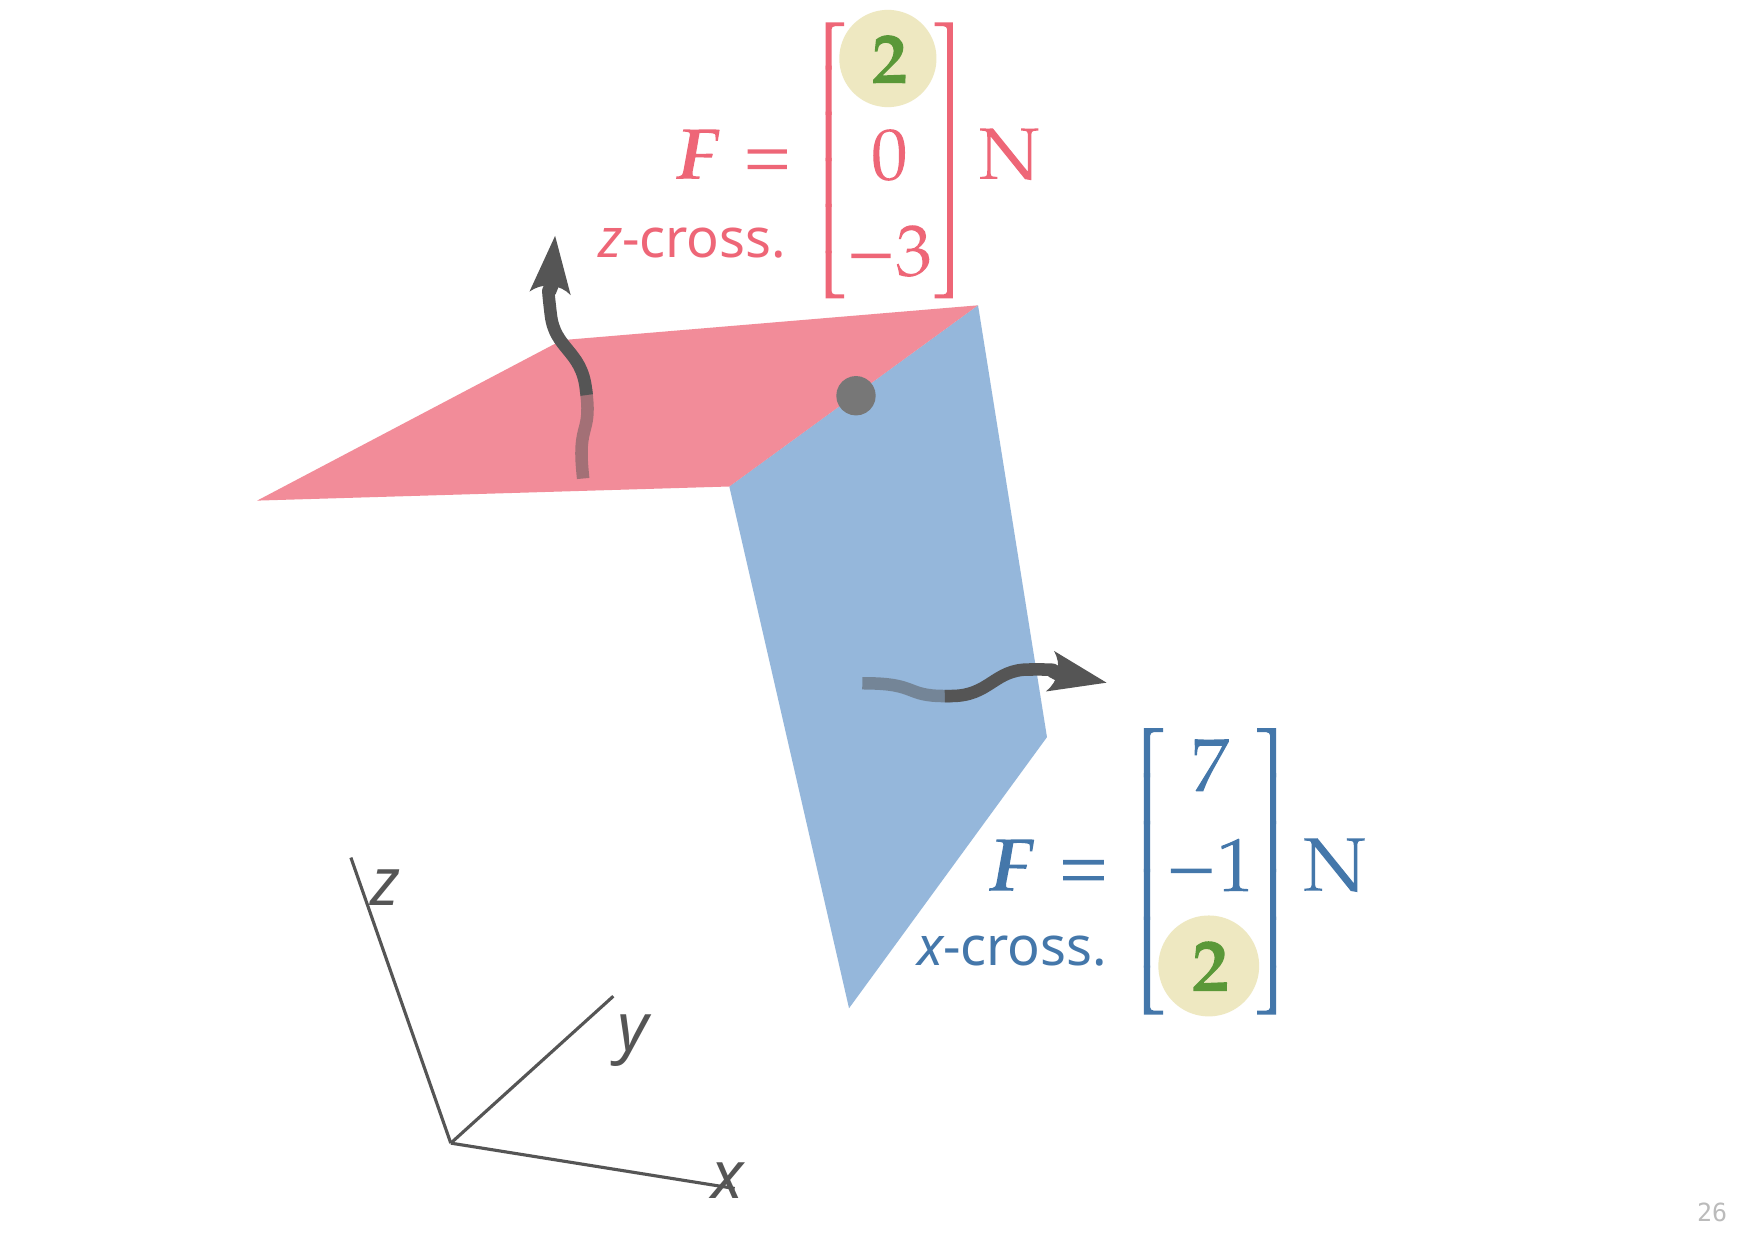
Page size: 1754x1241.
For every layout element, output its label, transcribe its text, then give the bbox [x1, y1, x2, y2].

text_box [851, 253, 891, 259]
text_box [1304, 838, 1365, 893]
text_box z [355, 826, 395, 908]
text_box x-cross. [902, 900, 1111, 970]
text_box [934, 22, 953, 299]
text_box [825, 22, 845, 299]
text_box [1063, 876, 1104, 881]
text_box [873, 129, 906, 181]
text_box [980, 128, 1039, 181]
text_box [1158, 915, 1260, 1017]
text_box y [603, 972, 645, 1054]
text_box [1170, 868, 1212, 874]
text_box x [696, 1119, 738, 1202]
text_box [676, 129, 720, 179]
text_box [747, 149, 787, 154]
text_box [1257, 728, 1277, 1015]
text_box [1221, 838, 1249, 892]
text_box [257, 305, 1047, 1009]
text_box [1194, 739, 1229, 792]
text_box [839, 9, 937, 108]
text_box z-cross. [583, 191, 789, 261]
text_box [896, 225, 930, 277]
text_box [988, 839, 1035, 891]
text_box [1063, 859, 1104, 865]
text_box [747, 164, 787, 170]
text_box [1143, 728, 1164, 1015]
